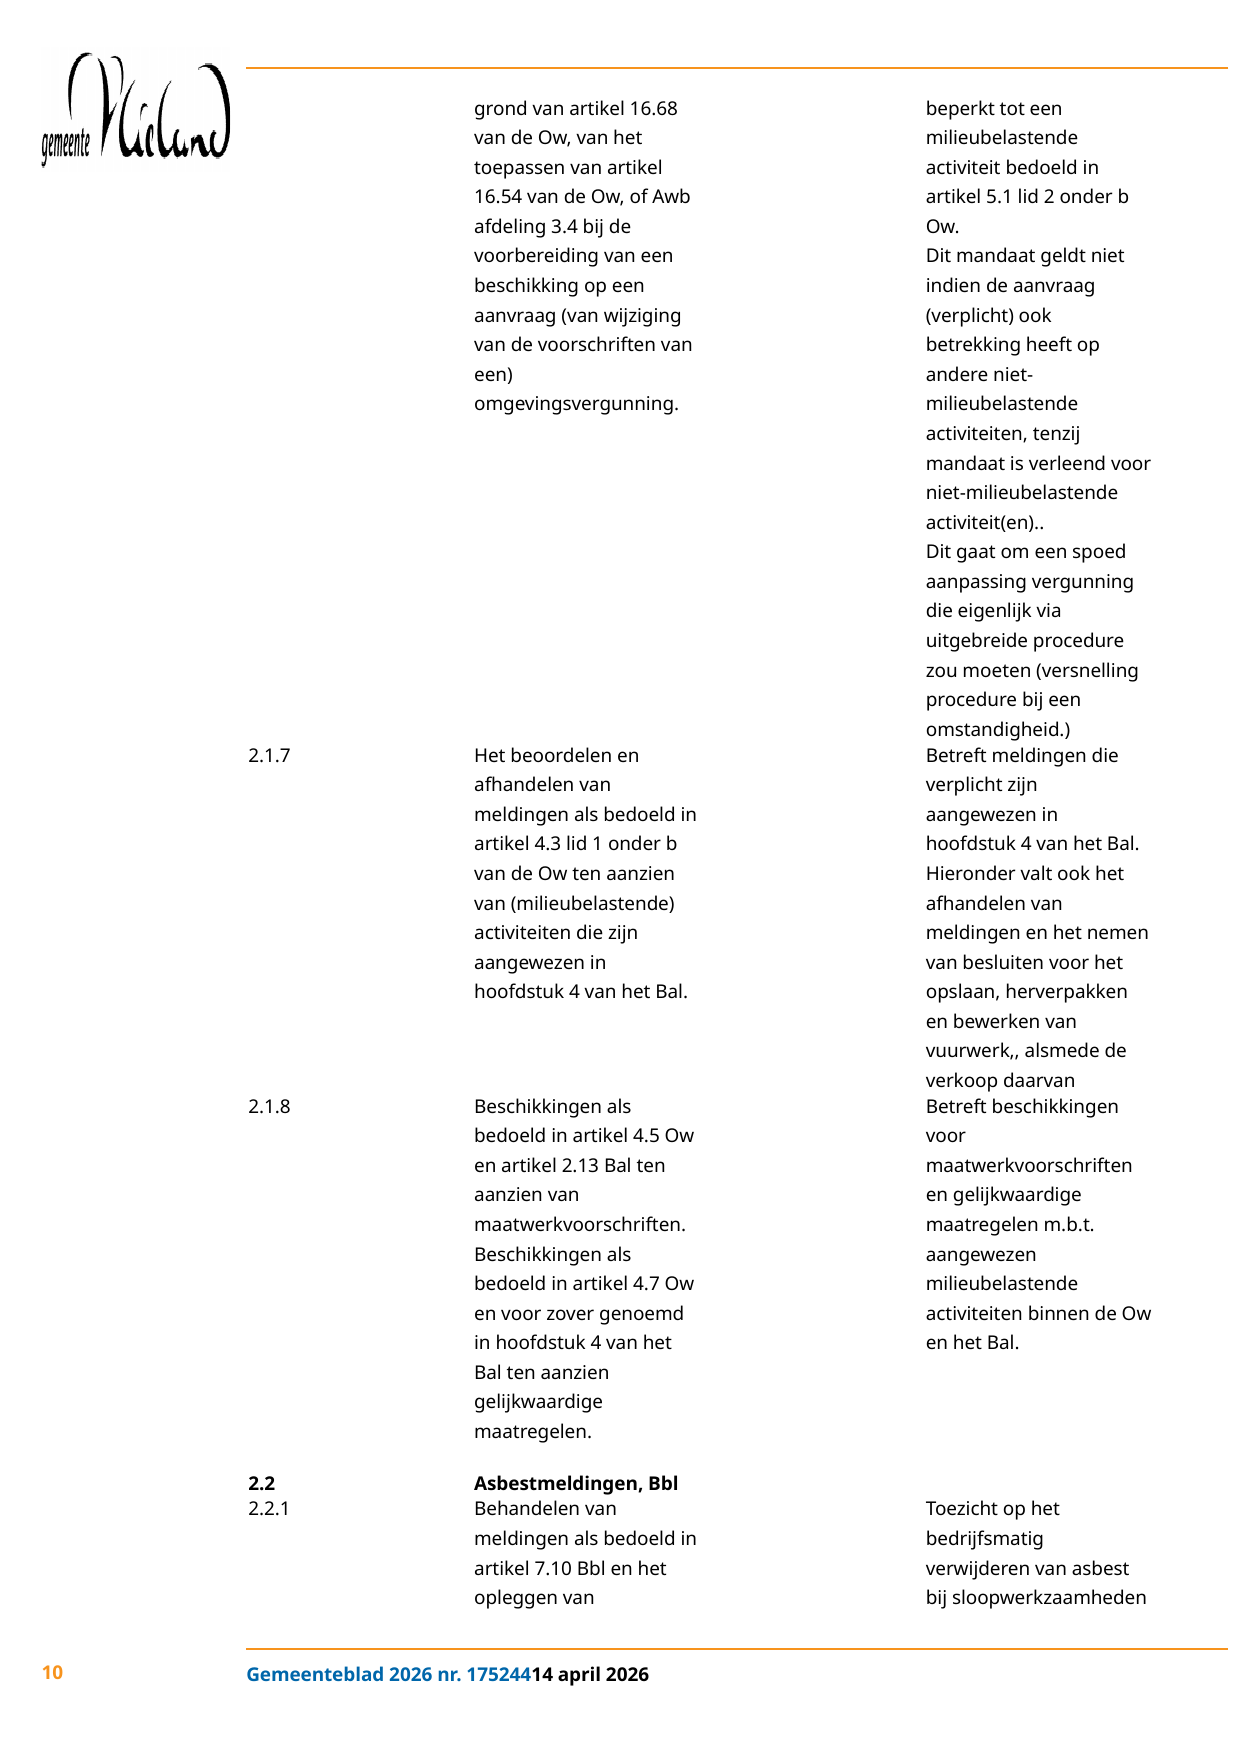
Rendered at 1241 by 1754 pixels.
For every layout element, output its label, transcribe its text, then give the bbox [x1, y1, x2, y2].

table_cell 2.2.1 [248, 1496, 474, 1610]
table_cell Behandelen van meldingen als bedoeld in artikel 7.10 Bbl en het opleggen van [474, 1496, 700, 1610]
table_cell 2.1.7 [248, 742, 474, 1093]
table_cell [248, 1444, 1152, 1470]
table_cell Betreft meldingen die verplicht zijn aangewezen in hoofdstuk 4 van het Bal. Hieronder valt ook het afhandelen van meldingen en het nemen van besluiten voor het opslaan, herverpakken en bewerken van vuurwerk,, alsmede de verkoop daarvan [926, 742, 1152, 1093]
table_cell Het beoordelen en afhandelen van meldingen als bedoeld in artikel 4.3 lid 1 onder b van de Ow ten aanzien van (milieubelastende) activiteiten die zijn aangewezen in hoofdstuk 4 van het Bal. [474, 742, 700, 1093]
table_cell [700, 1093, 926, 1444]
table_cell 2.2 [248, 1470, 474, 1496]
table_cell [700, 95, 926, 742]
table_cell grond van artikel 16.68 van de Ow, van het toepassen van artikel 16.54 van de Ow, of Awb afdeling 3.4 bij de voorbereiding van een beschikking op een aanvraag (van wijziging van de voorschriften van een) omgevingsvergunning. [474, 95, 700, 742]
table_cell Betreft beschikkingen voor maatwerkvoorschriften en gelijkwaardige maatregelen m.b.t. aangewezen milieubelastende activiteiten binnen de Ow en het Bal. [926, 1093, 1152, 1444]
table_cell [700, 742, 926, 1093]
picture [41, 47, 231, 172]
table_cell Asbestmeldingen, Bbl [474, 1470, 700, 1496]
table_cell [700, 1470, 1152, 1496]
table_cell beperkt tot een milieubelastende activiteit bedoeld in artikel 5.1 lid 2 onder b Ow. Dit mandaat geldt niet indien de aanvraag (verplicht) ook betrekking heeft op andere niet-milieubelastende activiteiten, tenzij mandaat is verleend voor niet-milieubelastende activiteit(en).. Dit gaat om een spoed aanpassing vergunning die eigenlijk via uitgebreide procedure zou moeten (versnelling procedure bij een omstandigheid.) [926, 95, 1152, 742]
table_cell [248, 95, 474, 742]
table_cell Beschikkingen als bedoeld in artikel 4.5 Ow en artikel 2.13 Bal ten aanzien van maatwerkvoorschriften. Beschikkingen als bedoeld in artikel 4.7 Ow en voor zover genoemd in hoofdstuk 4 van het Bal ten aanzien gelijkwaardige maatregelen. [474, 1093, 700, 1444]
table_cell Toezicht op het bedrijfsmatig verwijderen van asbest bij sloopwerkzaamheden [926, 1496, 1152, 1610]
table_cell [700, 1496, 926, 1610]
table_cell 2.1.8 [248, 1093, 474, 1444]
